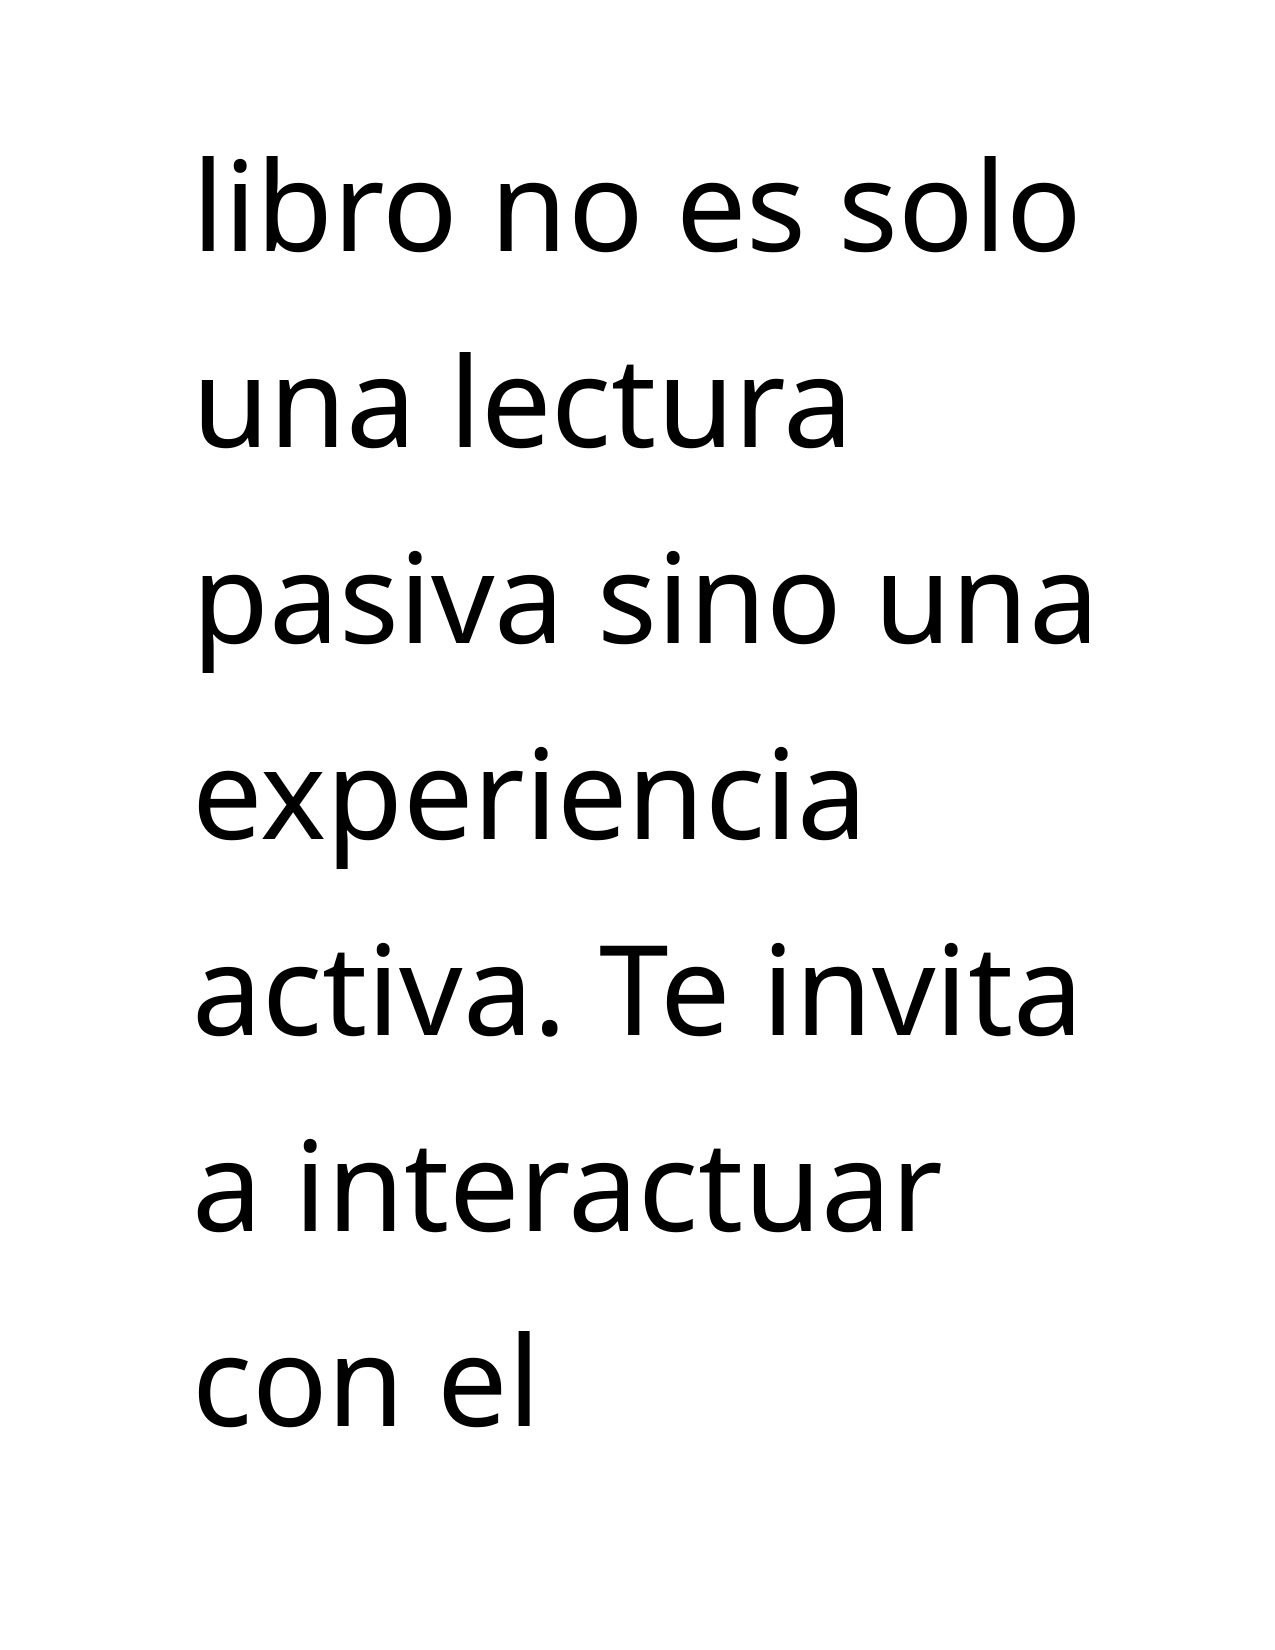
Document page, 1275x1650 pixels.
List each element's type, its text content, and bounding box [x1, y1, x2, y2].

list libro no es solo una lectura pasiva sino una experiencia activa. Te invita a interactuar con el [162, 118, 1157, 1463]
